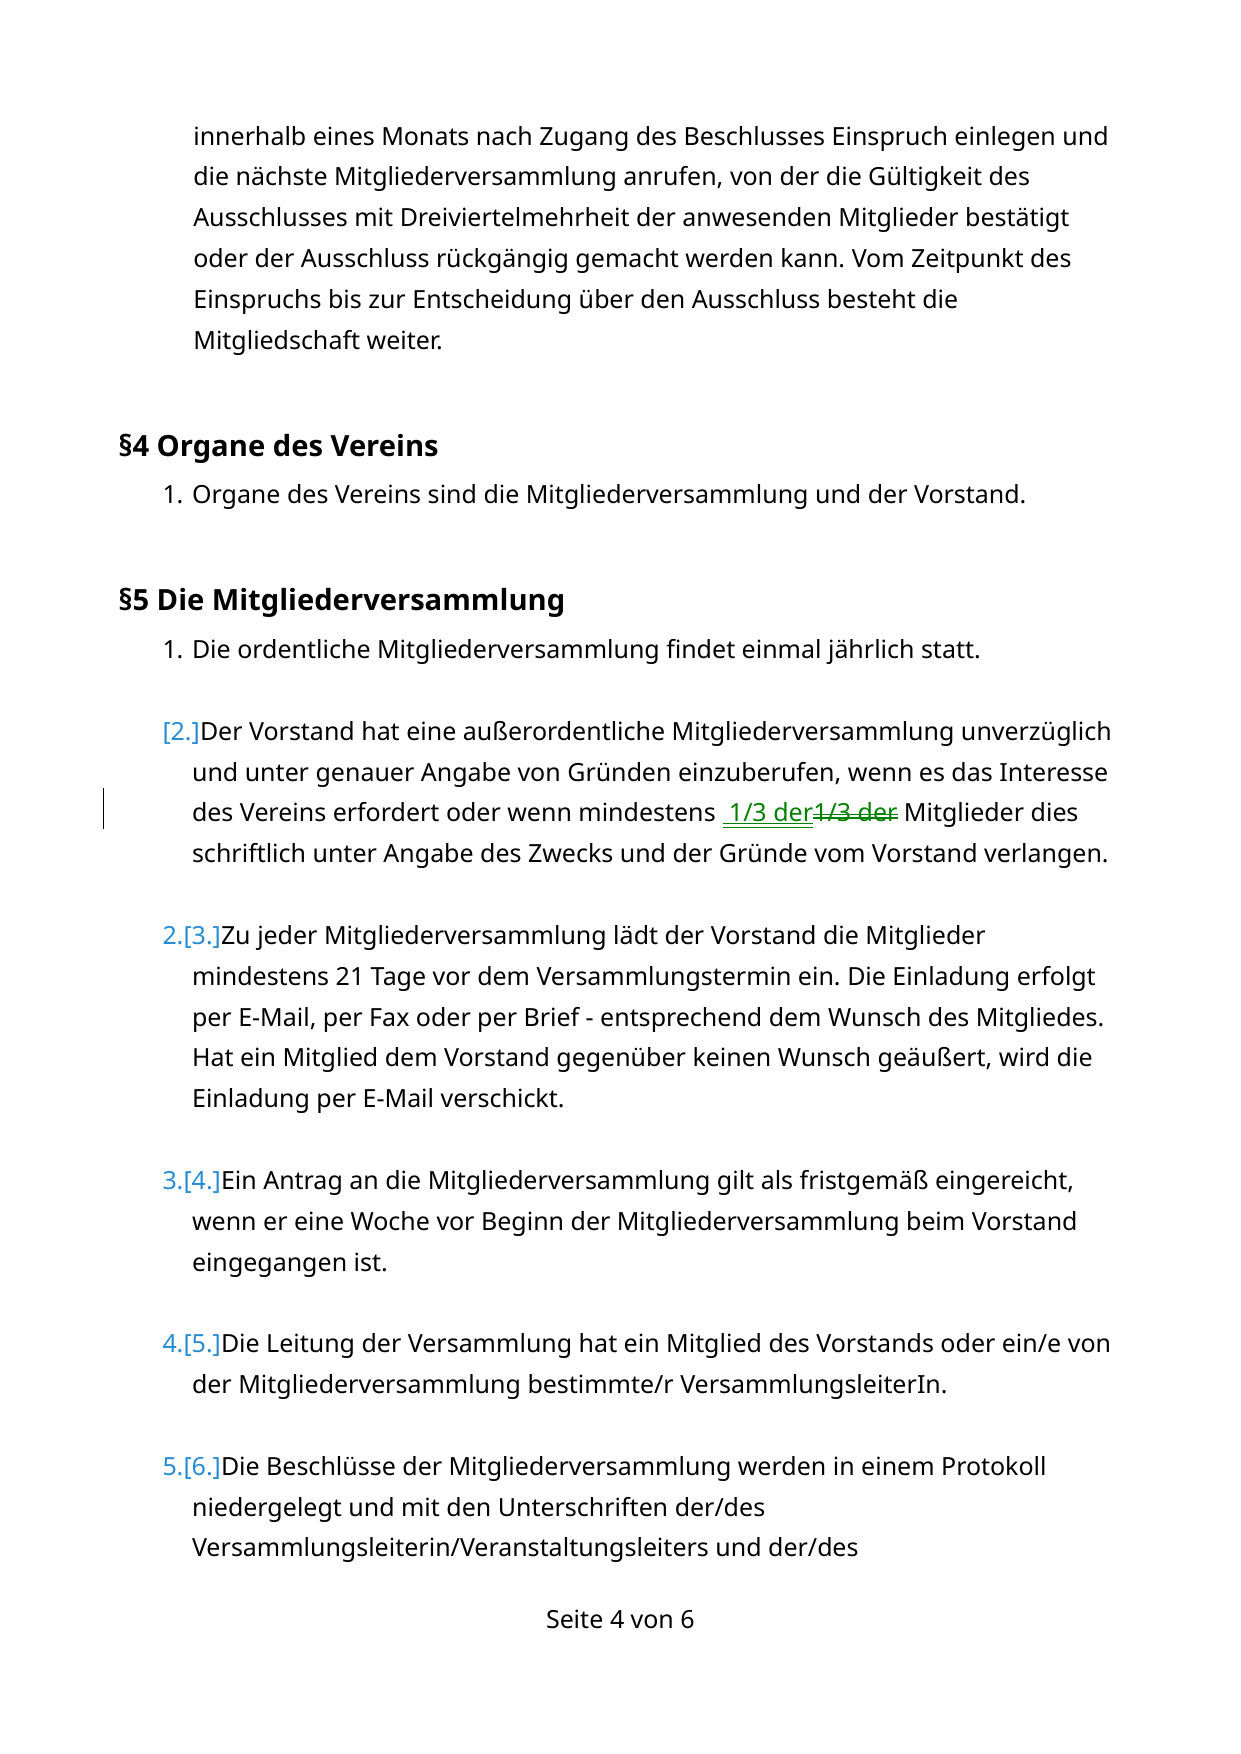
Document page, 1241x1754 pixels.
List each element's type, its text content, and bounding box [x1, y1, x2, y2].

subtitle §5 Die Mitgliederversammlung [118, 579, 1122, 619]
subtitle §4 Organe des Vereins [118, 425, 1122, 464]
list Der Vorstand hat eine außerordentliche Mitgliederversammlung unverzüglich und unter genauer Angabe von Gründen einzuberufen, wenn es das Interesse des Vereins erfordert oder wenn mindestens 1/3 der Mitglieder dies schriftlich unter Angabe des Zwecks und der Gründe vom Vorstand verlangen. [162, 713, 1122, 911]
list Zu jeder Mitgliederversammlung lädt der Vorstand die Mitglieder mindestens 21 Tage vor dem Versammlungstermin ein. Die Einladung erfolgt per E-Mail, per Fax oder per Brief - entsprechend dem Wunsch des Mitgliedes. Hat ein Mitglied dem Vorstand gegenüber keinen Wunsch geäußert, wird die Einladung per E-Mail verschickt. [162, 917, 1122, 1156]
list Organe des Vereins sind die Mitgliederversammlung und der Vorstand. [162, 477, 1122, 511]
list Die Leitung der Versammlung hat ein Mitglied des Vorstands oder ein/e von der Mitgliederversammlung bestimmte/r VersammlungsleiterIn. [162, 1326, 1122, 1442]
list innerhalb eines Monats nach Zugang des Beschlusses Einspruch einlegen und die nächste Mitgliederversammlung anrufen, von der die Gültigkeit des Ausschlusses mit Dreiviertelmehrheit der anwesenden Mitglieder bestätigt oder der Ausschluss rückgängig gemacht werden kann. Vom Zeitpunkt des Einspruchs bis zur Entscheidung über den Ausschluss besteht die Mitgliedschaft weiter. [156, 118, 1122, 356]
list Die Beschlüsse der Mitgliederversammlung werden in einem Protokoll niedergelegt und mit den Unterschriften der/des Versammlungsleiterin/Veranstaltungsleiters und der/des [162, 1448, 1122, 1564]
list Ein Antrag an die Mitgliederversammlung gilt als fristgemäß eingereicht, wenn er eine Woche vor Beginn der Mitgliederversammlung beim Vorstand eingegangen ist. [162, 1162, 1122, 1319]
list Die ordentliche Mitgliederversammlung findet einmal jährlich statt. [162, 632, 1122, 707]
